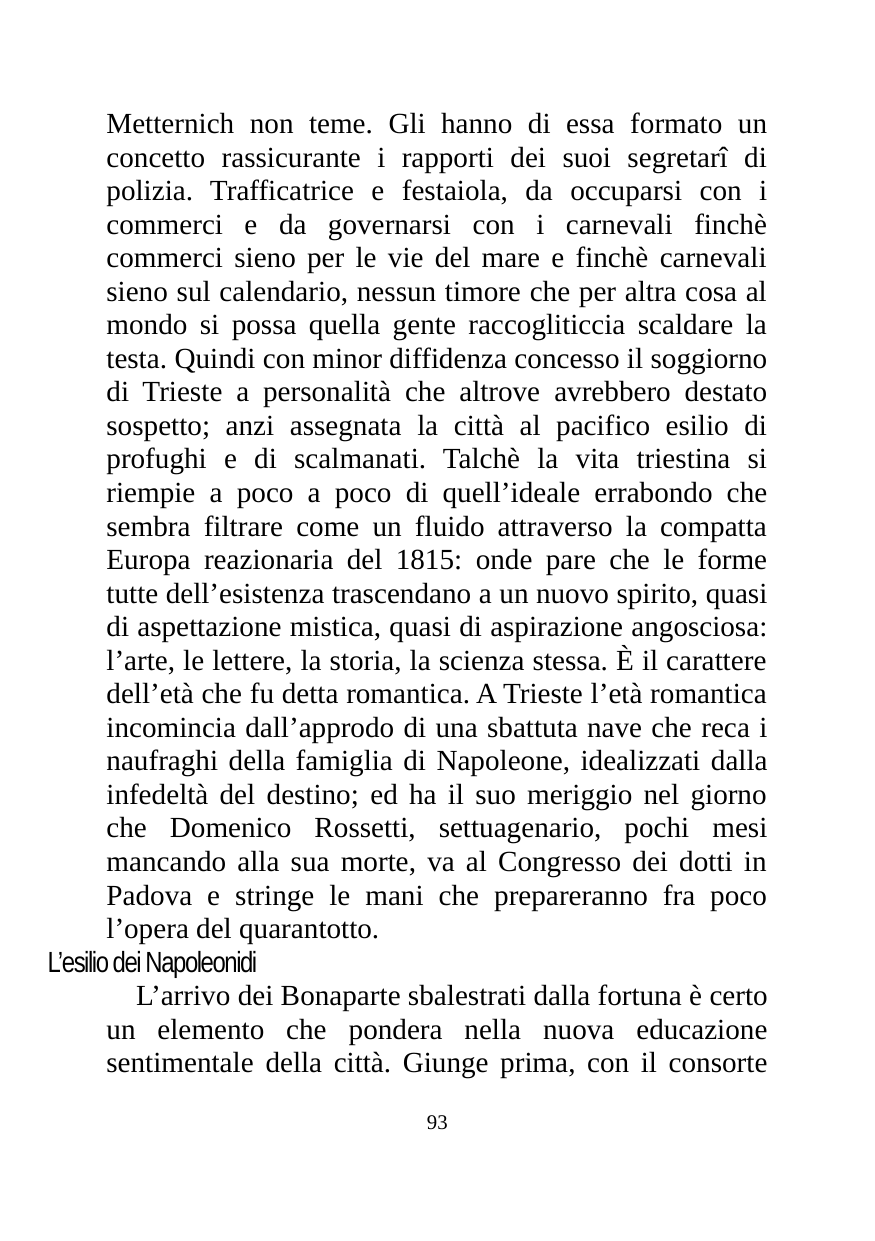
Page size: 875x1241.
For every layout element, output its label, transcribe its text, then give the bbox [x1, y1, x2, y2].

subtitle L’esilio dei Napoleonidi [47, 945, 768, 978]
text L’arrivo dei Bonaparte sbalestrati dalla fortuna è certo un elemento che pondera nella nuova educazione sentimentale della città. Giunge prima, con il consorte [106, 978, 768, 1079]
text Metternich non teme. Gli hanno di essa formato un concetto rassicurante i rapporti dei suoi segretarî di polizia. Trafficatrice e festaiola, da occuparsi con i commerci e da governarsi con i carnevali finchè commerci sieno per le vie del mare e finchè carnevali sieno sul calendario, nessun timore che per altra cosa al mondo si possa quella gente raccogliticcia scaldare la testa. Quindi con minor diffidenza concesso il soggiorno di Trieste a personalità che altrove avrebbero destato sospetto; anzi assegnata la città al pacifico esilio di profughi e di scalmanati. Talchè la vita triestina si riempie a poco a poco di quell’ideale errabondo che sembra filtrare come un fluido attraverso la compatta Europa reazionaria del 1815: onde pare che le forme tutte dell’esistenza trascendano a un nuovo spirito, quasi di aspettazione mistica, quasi di aspirazione angosciosa: l’arte, le lettere, la storia, la scienza stessa. È il carattere dell’età che fu detta romantica. A Trieste l’età romantica incomincia dall’approdo di una sbattuta nave che reca i naufraghi della famiglia di Napoleone, idealizzati dalla infedeltà del destino; ed ha il suo meriggio nel giorno che Domenico Rossetti, settuagenario, pochi mesi mancando alla sua morte, va al Congresso dei dotti in Padova e stringe le mani che prepareranno fra poco l’opera del quarantotto. [106, 106, 768, 945]
